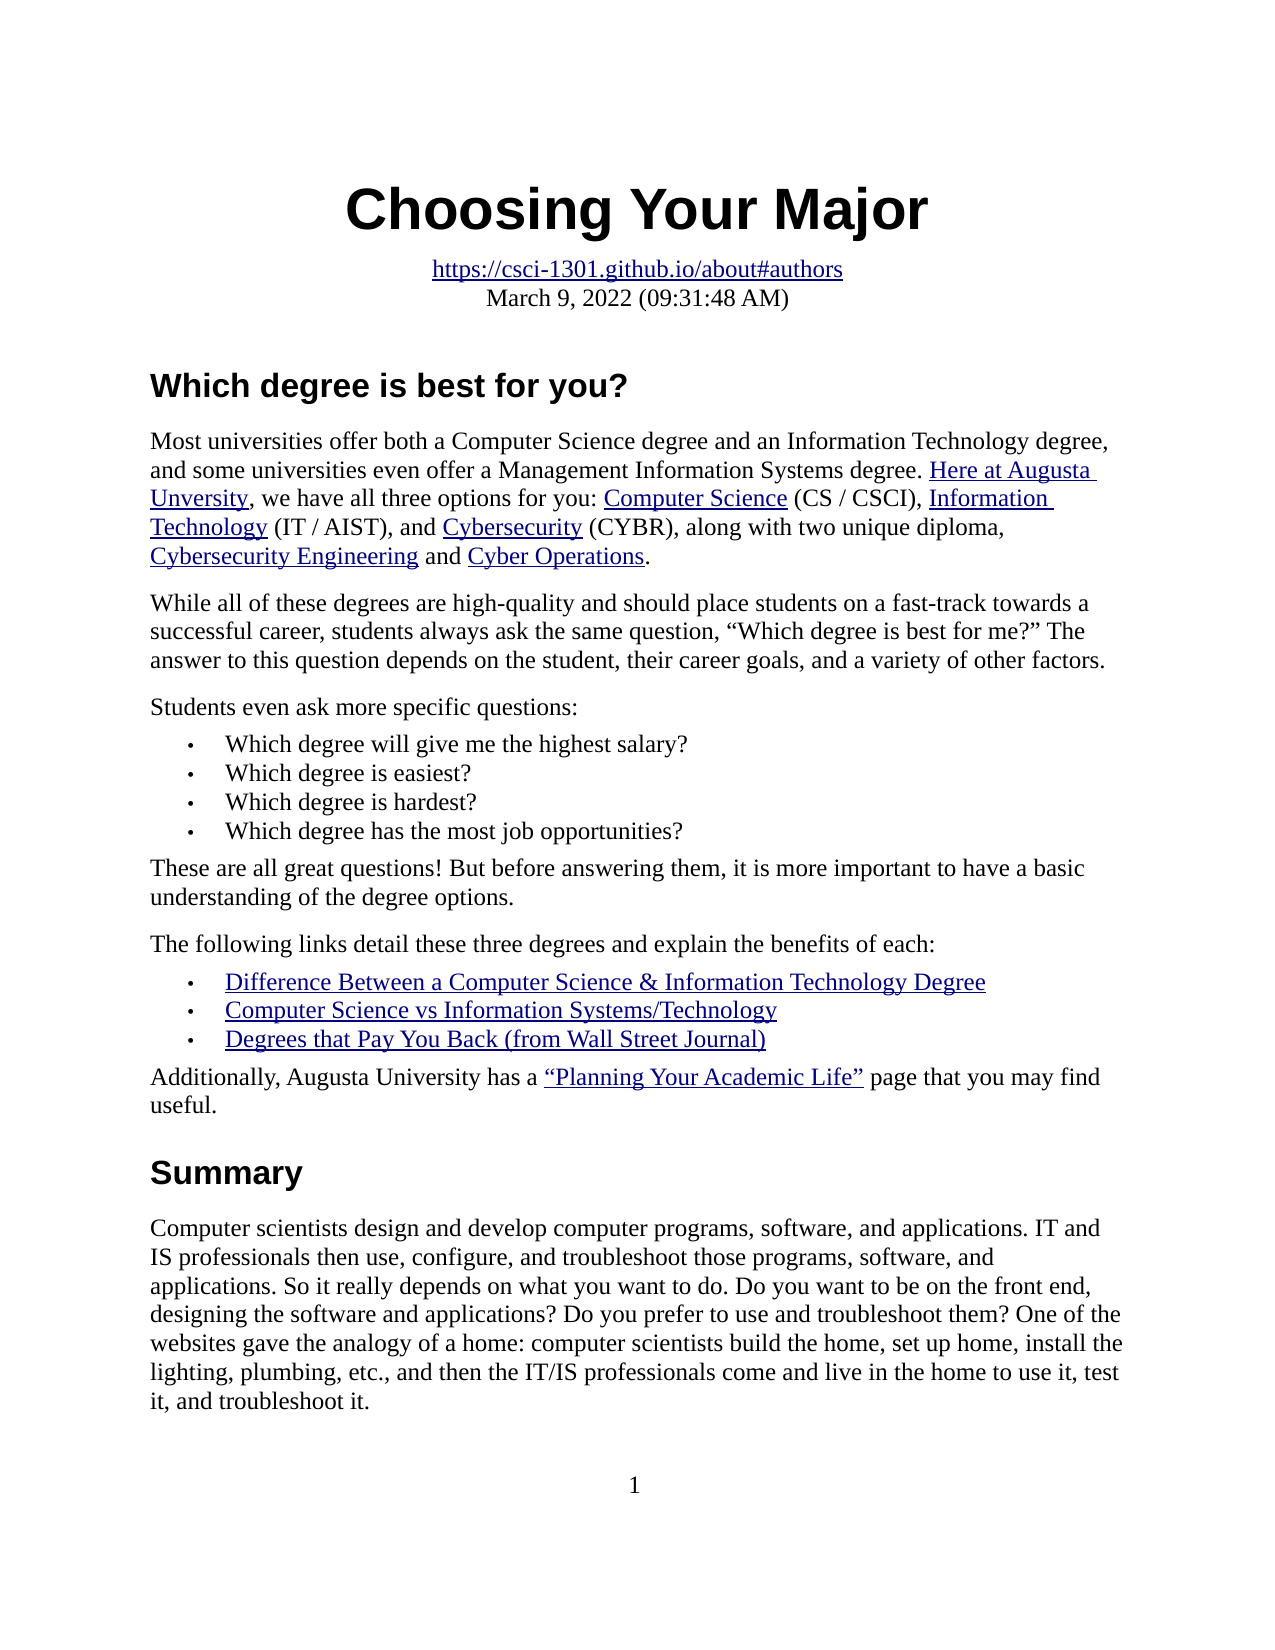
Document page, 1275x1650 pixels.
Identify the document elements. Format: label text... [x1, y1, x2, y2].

text Additionally, Augusta University has a “Planning Your Academic Life” page that you may find useful. [150, 1062, 1125, 1119]
text These are all great questions! But before answering them, it is more important to have a basic understanding of the degree options. [150, 853, 1125, 911]
text Computer scientists design and develop computer programs, software, and applications. IT and IS professionals then use, configure, and troubleshoot those programs, software, and applications. So it really depends on what you want to do. Do you want to be on the front end, designing the software and applications? Do you prefer to use and troubleshoot them? One of the websites gave the analogy of a home: computer scientists build the home, set up home, install the lighting, plumbing, etc., and then the IT/IS professionals come and live in the home to use it, test it, and troubleshoot it. [150, 1213, 1125, 1414]
list Which degree is easiest? [187, 758, 1125, 787]
list Difference Between a Computer Science & Information Technology Degree [187, 967, 1125, 995]
text The following links detail these three degrees and explain the benefits of each: [150, 929, 1125, 958]
text https://csci-1301.github.io/about#authors [150, 254, 1125, 283]
subtitle Summary [150, 1153, 1125, 1192]
text Students even ask more specific questions: [150, 692, 1125, 721]
subtitle Which degree is best for you? [150, 366, 1125, 404]
list Which degree is hardest? [187, 787, 1125, 816]
text While all of these degrees are high-quality and should place students on a fast-track towards a successful career, students always ask the same question, “Which degree is best for me?” The answer to this question depends on the student, their career goals, and a variety of other factors. [150, 588, 1125, 674]
list Which degree will give me the highest salary? [187, 729, 1125, 758]
text Most universities offer both a Computer Science degree and an Information Technology degree, and some universities even offer a Management Information Systems degree. Here at Augusta Unversity, we have all three options for you: Computer Science (CS / CSCI), Information Technology (IT / AIST), and Cybersecurity (CYBR), along with two unique diploma, Cybersecurity Engineering and Cyber Operations. [150, 426, 1125, 570]
title Choosing Your Major [150, 175, 1125, 242]
list Computer Science vs Information Systems/Technology [187, 995, 1125, 1024]
list Which degree has the most job opportunities? [187, 816, 1125, 844]
text March 9, 2022 (09:31:48 AM) [150, 283, 1125, 312]
list Degrees that Pay You Back (from Wall Street Journal) [187, 1024, 1125, 1053]
